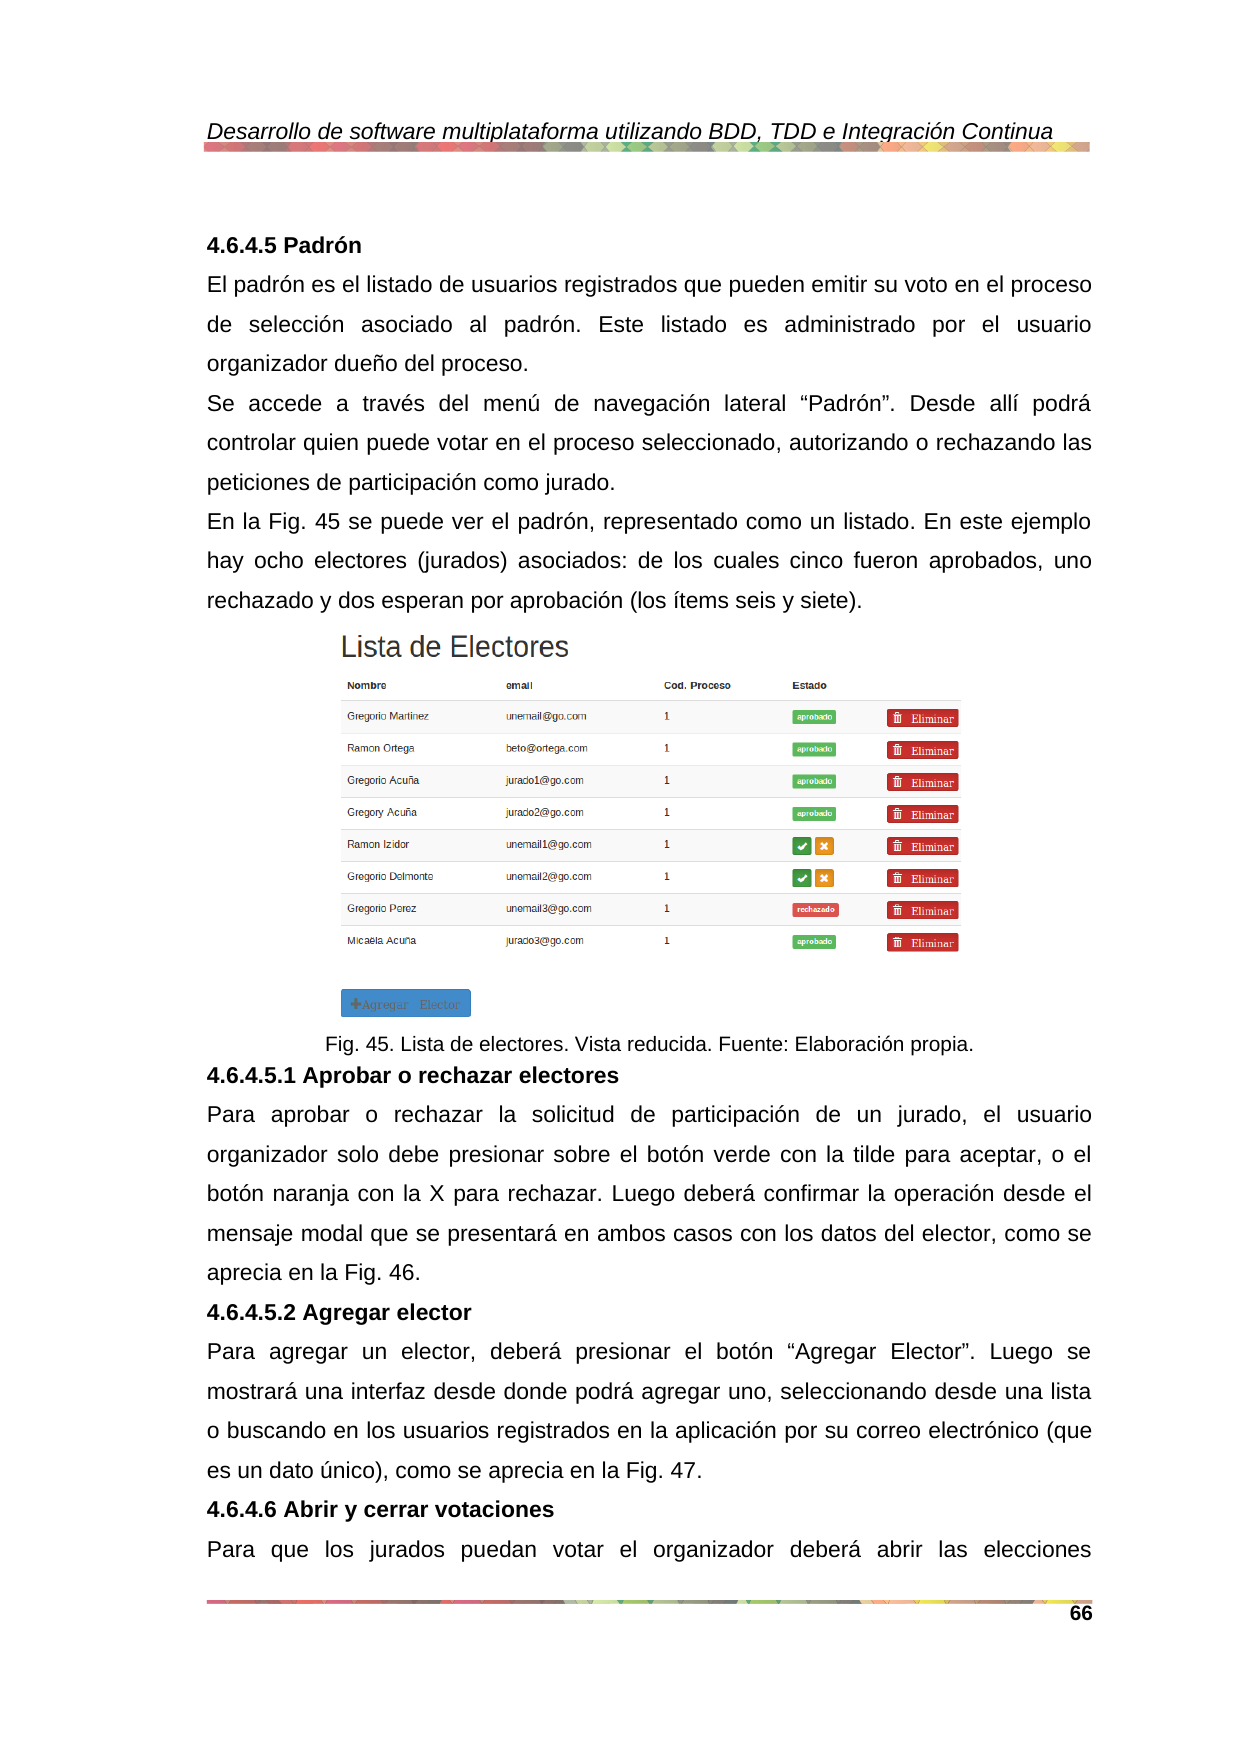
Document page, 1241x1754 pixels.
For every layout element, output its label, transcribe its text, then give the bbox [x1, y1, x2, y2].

text El padrón es el listado de usuarios registrados que pueden emitir su voto en el proceso de selección asociado al padrón. Este listado es administrado por el usuario organizador dueño del proceso. [207, 271, 1093, 376]
table_header [207, 626, 1093, 1026]
text 4.6.4.5.2 Agregar elector [207, 1299, 1093, 1325]
text Se accede a través del menú de navegación lateral “Padrón”. Desde allí podrá controlar quien puede votar en el proceso seleccionado, autorizando o rechazando las peticiones de participación como jurado. [207, 389, 1093, 495]
text [206, 1600, 1093, 1604]
text Para aprobar o rechazar la solicitud de participación de un jurado, el usuario organizador solo debe presionar sobre el botón verde con la tilde para aceptar, o el botón naranja con la X para rechazar. Luego deberá confirmar la operación desde el mensaje modal que se presentará en ambos casos con los datos del elector, como se aprecia en la Fig. 46. [207, 1101, 1093, 1286]
list 4.6.4.6 Abrir y cerrar votaciones [207, 1496, 1093, 1522]
text 4.6.4.5 Padrón [207, 232, 1093, 258]
picture [338, 632, 962, 1021]
text [203, 142, 1090, 152]
text 4.6.4.5.1 Aprobar o rechazar electores [207, 1062, 1093, 1088]
list Para que los jurados puedan votar el organizador deberá abrir las elecciones [207, 1536, 1093, 1562]
text Para agregar un elector, deberá presionar el botón “Agregar Elector”. Luego se mostrará una interfaz desde donde podrá agregar uno, seleccionando desde una lista o buscando en los usuarios registrados en la aplicación por su correo electrónico (que es un dato único), como se aprecia en la Fig. 47. [207, 1338, 1093, 1483]
text En la Fig. 45 se puede ver el padrón, representado como un listado. En este ejemplo hay ocho electores (jurados) asociados: de los cuales cinco fueron aprobados, uno rechazado y dos esperan por aprobación (los ítems seis y siete). [207, 508, 1093, 613]
table_cell Fig. 45. Lista de electores. Vista reducida. Fuente: Elaboración propia. [207, 1026, 1093, 1062]
